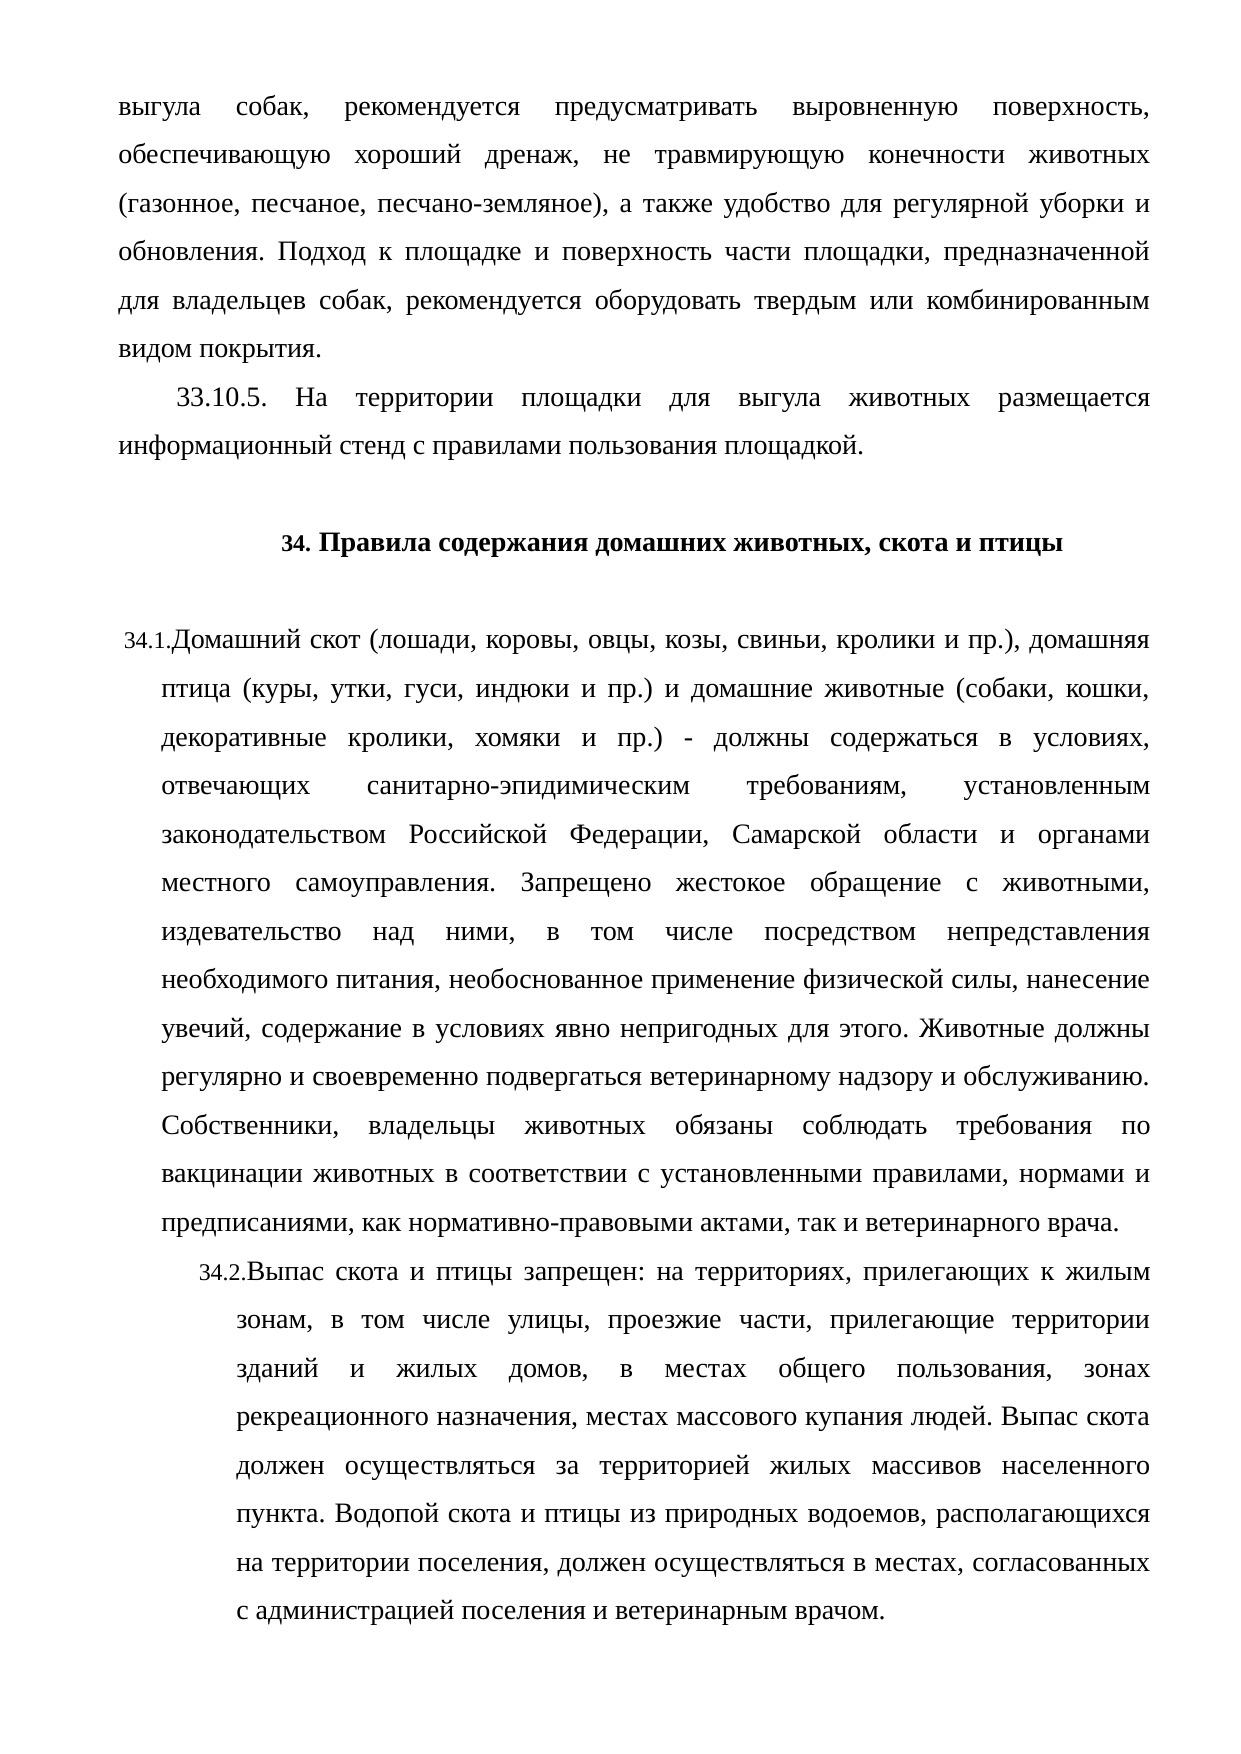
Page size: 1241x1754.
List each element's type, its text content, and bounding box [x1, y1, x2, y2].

text 33.10.5. На территории площадки для выгула животных размещается информационный стенд с правилами пользования площадкой. [118, 380, 1151, 461]
list Правила содержания домашних животных, скота и птицы [193, 526, 1151, 558]
list Домашний скот (лошади, коровы, овцы, козы, свиньи, кролики и пр.), домашняя птица (куры, утки, гуси, индюки и пр.) и домашние животные (собаки, кошки, декоративные кролики, хомяки и пр.) - должны содержаться в условиях, отвечающих санитарно-эпидимическим требованиям, установленным законодательством Российской Федерации, Самарской области и органами местного самоуправления. Запрещено жестокое обращение с животными, издевательство над ними, в том числе посредством непредставления необходимого питания, необоснованное применение физической силы, нанесение увечий, содержание в условиях явно непригодных для этого. Животные должны регулярно и своевременно подвергаться ветеринарному надзору и обслуживанию. Собственники, владельцы животных обязаны соблюдать требования по вакцинации животных в соответствии с установленными правилами, нормами и предписаниями, как нормативно-правовыми актами, так и ветеринарного врача. [123, 623, 1151, 1237]
list Выпас скота и птицы запрещен: на территориях, прилегающих к жилым зонам, в том числе улицы, проезжие части, прилегающие территории зданий и жилых домов, в местах общего пользования, зонах рекреационного назначения, местах массового купания людей. Выпас скота должен осуществляться за территорией жилых массивов населенного пункта. Водопой скота и птицы из природных водоемов, располагающихся на территории поселения, должен осуществляться в местах, согласованных с администрацией поселения и ветеринарным врачом. [198, 1254, 1151, 1626]
text выгула собак, рекомендуется предусматривать выровненную поверхность, обеспечивающую хороший дренаж, не травмирующую конечности животных (газонное, песчаное, песчано-земляное), а также удобство для регулярной уборки и обновления. Подход к площадке и поверхность части площадки, предназначенной для владельцев собак, рекомендуется оборудовать твердым или комбинированным видом покрытия. [118, 89, 1151, 364]
